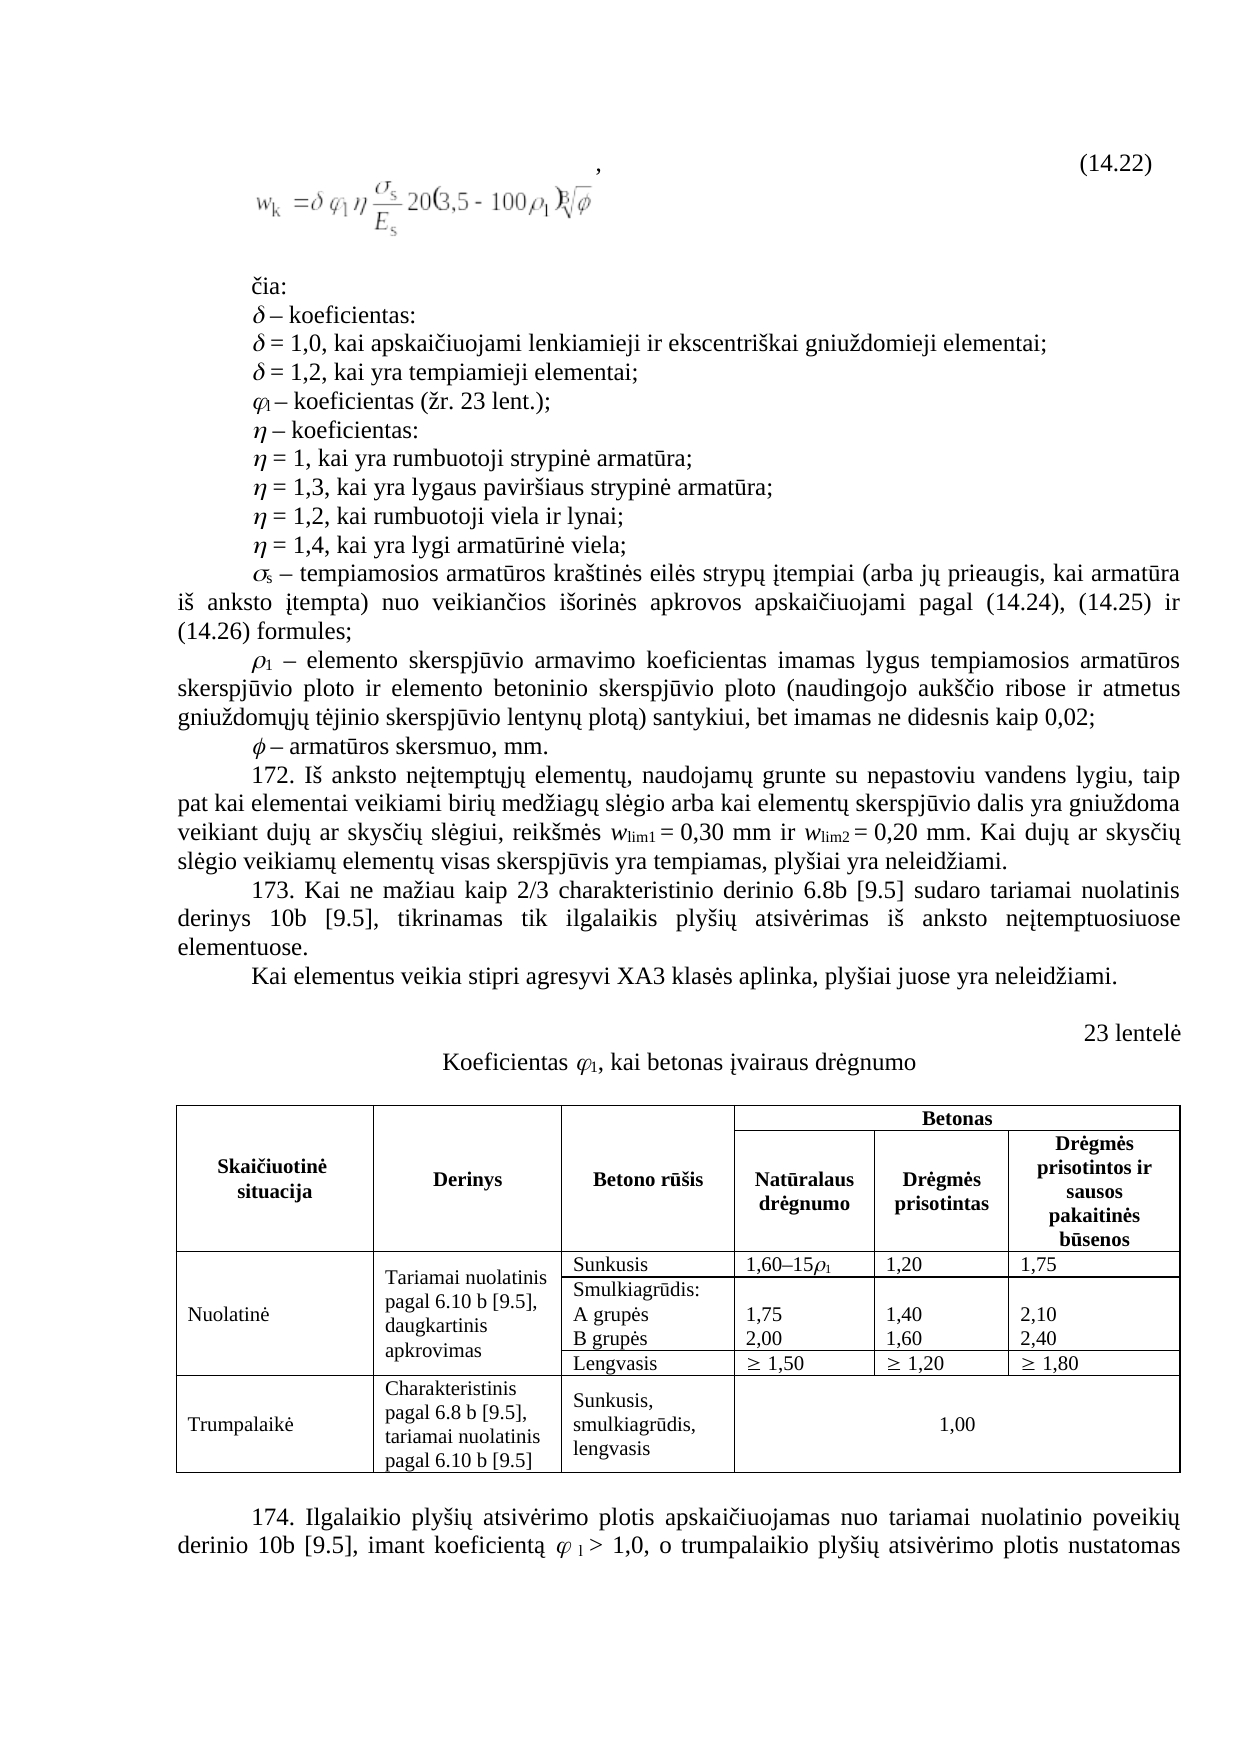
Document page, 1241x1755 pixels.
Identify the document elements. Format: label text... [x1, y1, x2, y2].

text r1 – elemento skerspjūvio armavimo koeficientas imamas lygus tempiamosios armatūros skerspjūvio ploto ir elemento betoninio skerspjūvio ploto (naudingojo aukščio ribose ir atmetus gniuždomųjų tėjinio skerspjūvio lentynų plotą) santykiui, bet imamas ne didesnis kaip 0,02; [177, 645, 1181, 731]
table_cell Natūralaus drėgnumo [735, 1131, 874, 1251]
text d = 1,2, kai yra tempiamieji elementai; [177, 357, 1181, 386]
table_cell Trumpalaikė [177, 1376, 373, 1472]
table_cell 1,75 2,00 [735, 1278, 874, 1349]
table_cell ³ 1,50 [735, 1351, 874, 1375]
table_cell ³ 1,80 [1009, 1351, 1179, 1375]
table_cell ³ 1,20 [875, 1351, 1008, 1375]
table_header Derinys [374, 1106, 561, 1251]
text h = 1,4, kai yra lygi armatūrinė viela; [177, 530, 1181, 558]
text čia: [177, 271, 1181, 300]
table_cell 1,00 [735, 1376, 1179, 1472]
table_header Betono rūšis [562, 1106, 734, 1251]
text ss – tempiamosios armatūros kraštinės eilės strypų įtempiai (arba jų prieaugis, kai armatūra iš anksto įtempta) nuo veikiančios išorinės apkrovos apskaičiuojami pagal (14.24), (14.25) ir (14.26) formules; [177, 558, 1181, 645]
table_header Skaičiuotinė situacija [177, 1106, 373, 1251]
table_cell Tariamai nuolatinis pagal 6.10 b [9.5], daugkartinis apkrovimas [374, 1252, 561, 1375]
table_cell Lengvasis [562, 1351, 734, 1375]
text f – armatūros skersmuo, mm. [177, 731, 1181, 760]
text Koeficientas j1, kai betonas įvairaus drėgnumo [177, 1047, 1181, 1076]
table_cell Nuolatinė [177, 1252, 373, 1375]
text 174. Ilgalaikio plyšių atsivėrimo plotis apskaičiuojamas nuo tariamai nuolatinio poveikių derinio 10b [9.5], imant koeficientą j l > 1,0, o trumpalaikio plyšių atsivėrimo plotis nustatomas [177, 1502, 1181, 1559]
table_cell 1,20 [875, 1252, 1008, 1276]
text 172. Iš anksto neįtemptųjų elementų, naudojamų grunte su nepastoviu vandens lygiu, taip pat kai elementai veikiami birių medžiagų slėgio arba kai elementų skerspjūvio dalis yra gniuždoma veikiant dujų ar skysčių slėgiui, reikšmės wlim1 = 0,30 mm ir wlim2 = 0,20 mm. Kai dujų ar skysčių slėgio veikiamų elementų visas skerspjūvis yra tempiamas, plyšiai yra neleidžiami. [177, 760, 1181, 875]
text h – koeficientas: [177, 415, 1181, 443]
table_cell Charakteristinis pagal 6.8 b [9.5], tariamai nuolatinis pagal 6.10 b [9.5] [374, 1376, 561, 1472]
table_cell 1,60–15r1 [735, 1252, 874, 1276]
text jl – koeficientas (žr. 23 lent.); [177, 386, 1181, 415]
text Kai elementus veikia stipri agresyvi XA3 klasės aplinka, plyšiai juose yra neleidžiami. [177, 961, 1181, 990]
text h = 1,3, kai yra lygaus paviršiaus strypinė armatūra; [177, 472, 1181, 501]
table_cell Drėgmės prisotintas [875, 1131, 1008, 1251]
text h = 1,2, kai rumbuotoji viela ir lynai; [177, 501, 1181, 530]
text 23 lentelė [177, 1018, 1181, 1047]
table_cell Sunkusis [562, 1252, 734, 1276]
table_cell Smulkiagrūdis: A grupės B grupės [562, 1278, 734, 1349]
table_cell Drėgmės prisotintos ir sausos pakaitinės būsenos [1009, 1131, 1179, 1251]
table_cell 1,75 [1009, 1252, 1179, 1276]
text , (14.22) [177, 148, 1181, 242]
table_header Betonas [735, 1106, 1179, 1130]
text d = 1,0, kai apskaičiuojami lenkiamieji ir ekscentriškai gniuždomieji elementai; [177, 328, 1181, 357]
table_cell Sunkusis, smulkiagrūdis, lengvasis [562, 1376, 734, 1472]
text h = 1, kai yra rumbuotoji strypinė armatūra; [177, 443, 1181, 472]
text 173. Kai ne mažiau kaip 2/3 charakteristinio derinio 6.8b [9.5] sudaro tariamai nuolatinis derinys 10b [9.5], tikrinamas tik ilgalaikis plyšių atsivėrimas iš anksto neįtemptuosiuose elementuose. [177, 875, 1181, 961]
table_cell 2,10 2,40 [1009, 1278, 1179, 1349]
text d – koeficientas: [177, 300, 1181, 328]
table_cell 1,40 1,60 [875, 1278, 1008, 1349]
